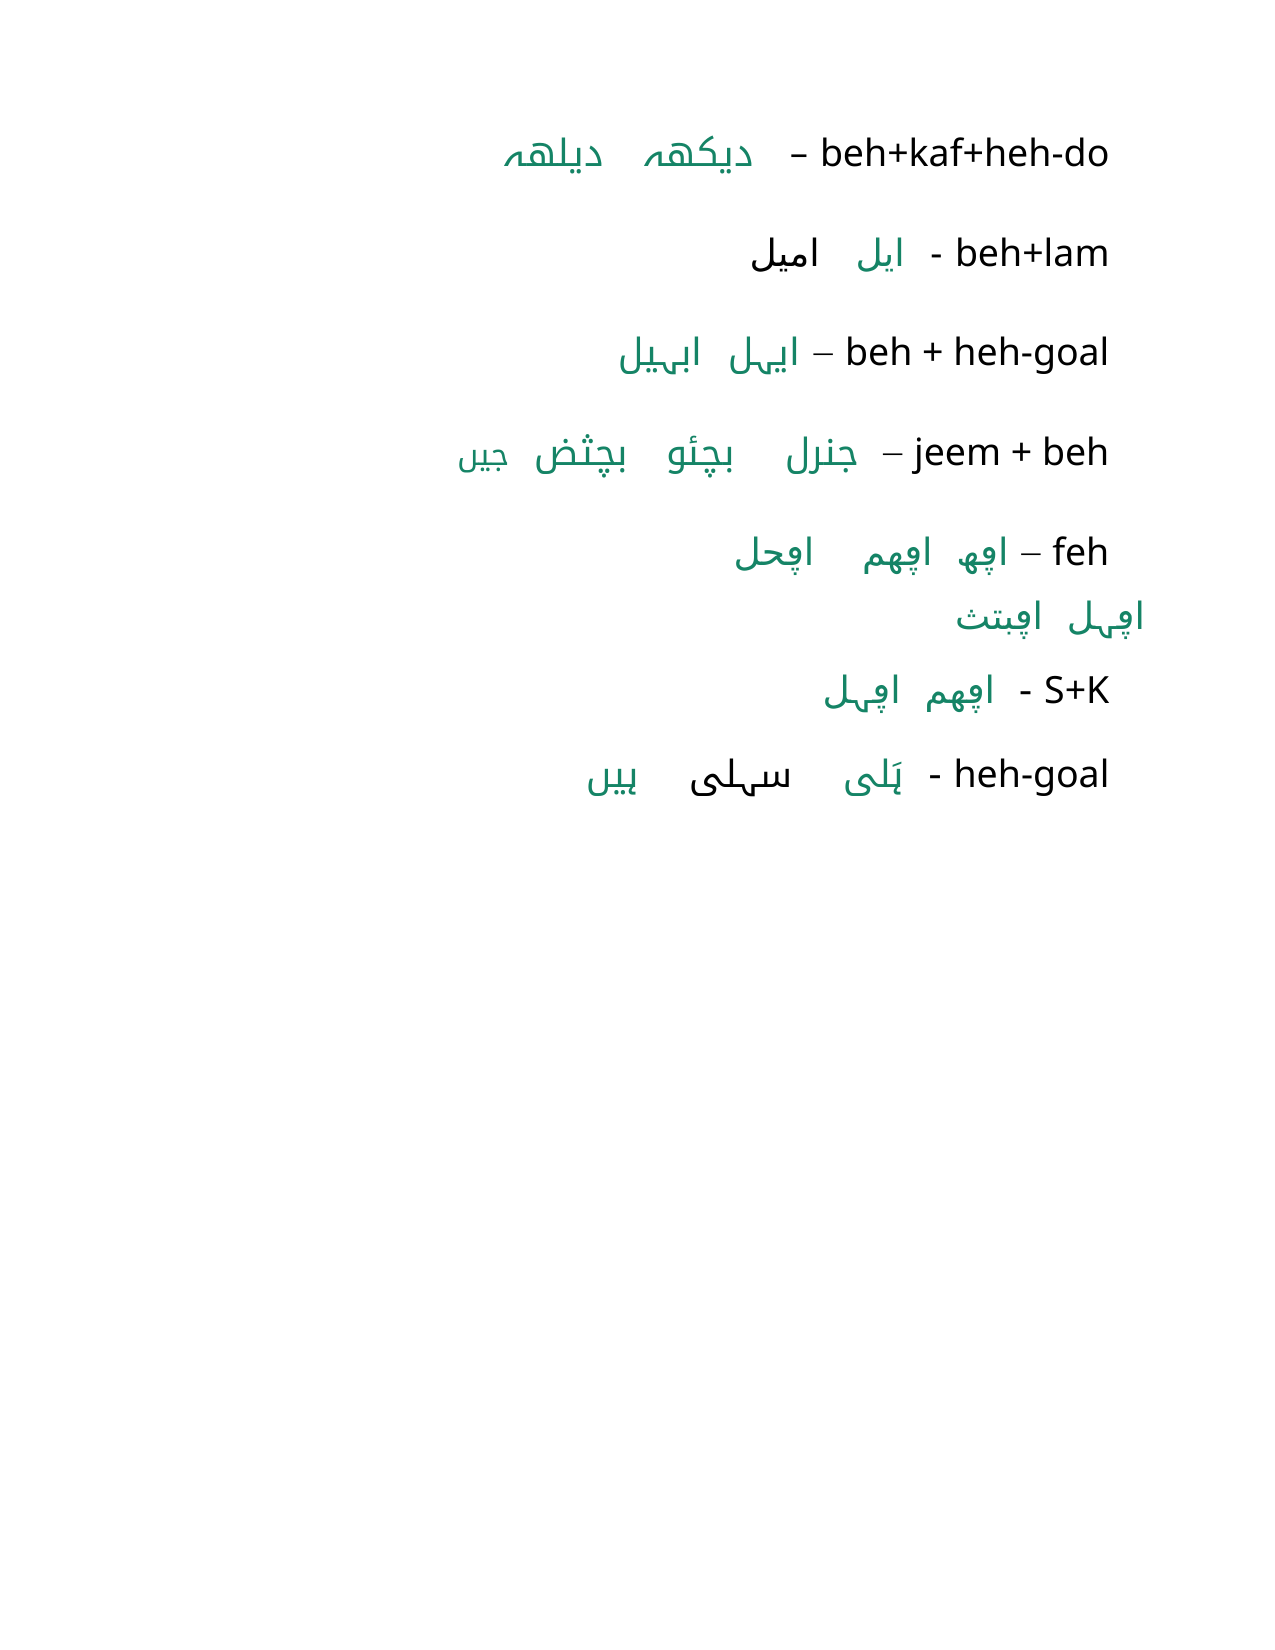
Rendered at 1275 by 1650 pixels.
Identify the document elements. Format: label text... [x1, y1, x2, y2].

text feh – اڥھ اڥھم اڥحل اڥہل اڥبتث [118, 517, 1157, 638]
text heh-goal - ہَلی سہلی ہیں [118, 740, 1157, 811]
text beh+lam - ایل امیل [118, 218, 1157, 289]
text jeem + beh – جنرل بچئو بچثض جیں [118, 417, 1157, 489]
text beh + heh-goal – ایہل ابہیل [118, 318, 1157, 389]
text beh+kaf+heh-do – دیکھہ دیلھہ [118, 118, 1157, 189]
text S+K - اڥھم اڥہل [118, 663, 1157, 714]
